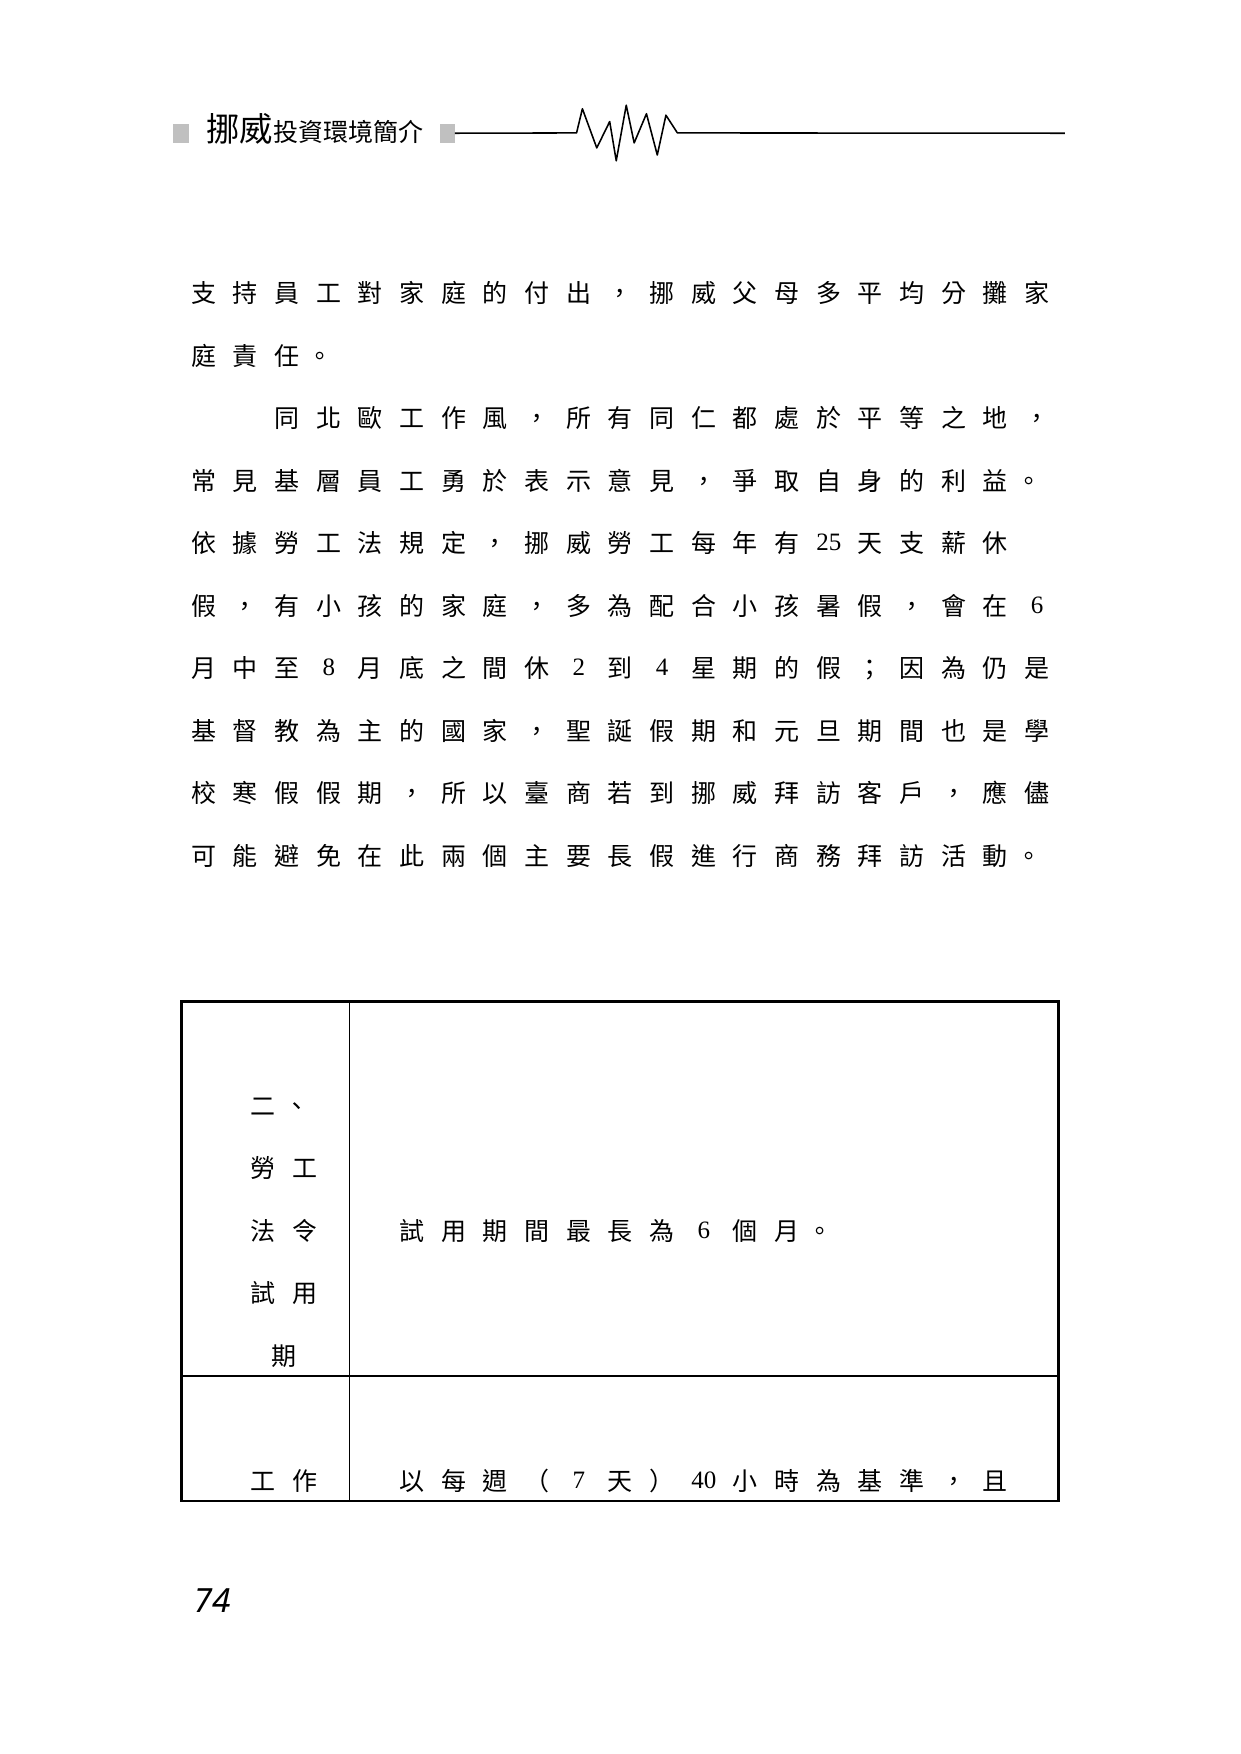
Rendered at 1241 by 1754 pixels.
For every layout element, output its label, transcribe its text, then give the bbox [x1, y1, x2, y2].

table_header 試用期間最長為6個月。 [350, 1003, 1057, 1375]
table_cell 工作 [183, 1377, 349, 1500]
table_header 二、勞工法令試用期 [183, 1003, 349, 1375]
text 同北歐工作風，所有同仁都處於平等之地，常見基層員工勇於表示意見，爭取自身的利益。依據勞工法規定，挪威勞工每年有25天支薪休假，有小孩的家庭，多為配合小孩暑假，會在6月中至8月底之間休2到4星期的假；因為仍是基督教為主的國家，聖誕假期和元旦期間也是學校寒假假期，所以臺商若到挪威拜訪客戶，應儘可能避免在此兩個主要長假進行商務拜訪活動。 [183, 375, 1058, 875]
text 支持員工對家庭的付出，挪威父母多平均分攤家庭責任。 [183, 250, 1058, 375]
table_cell 以每週（7天）40小時為基準，且 [350, 1377, 1057, 1500]
